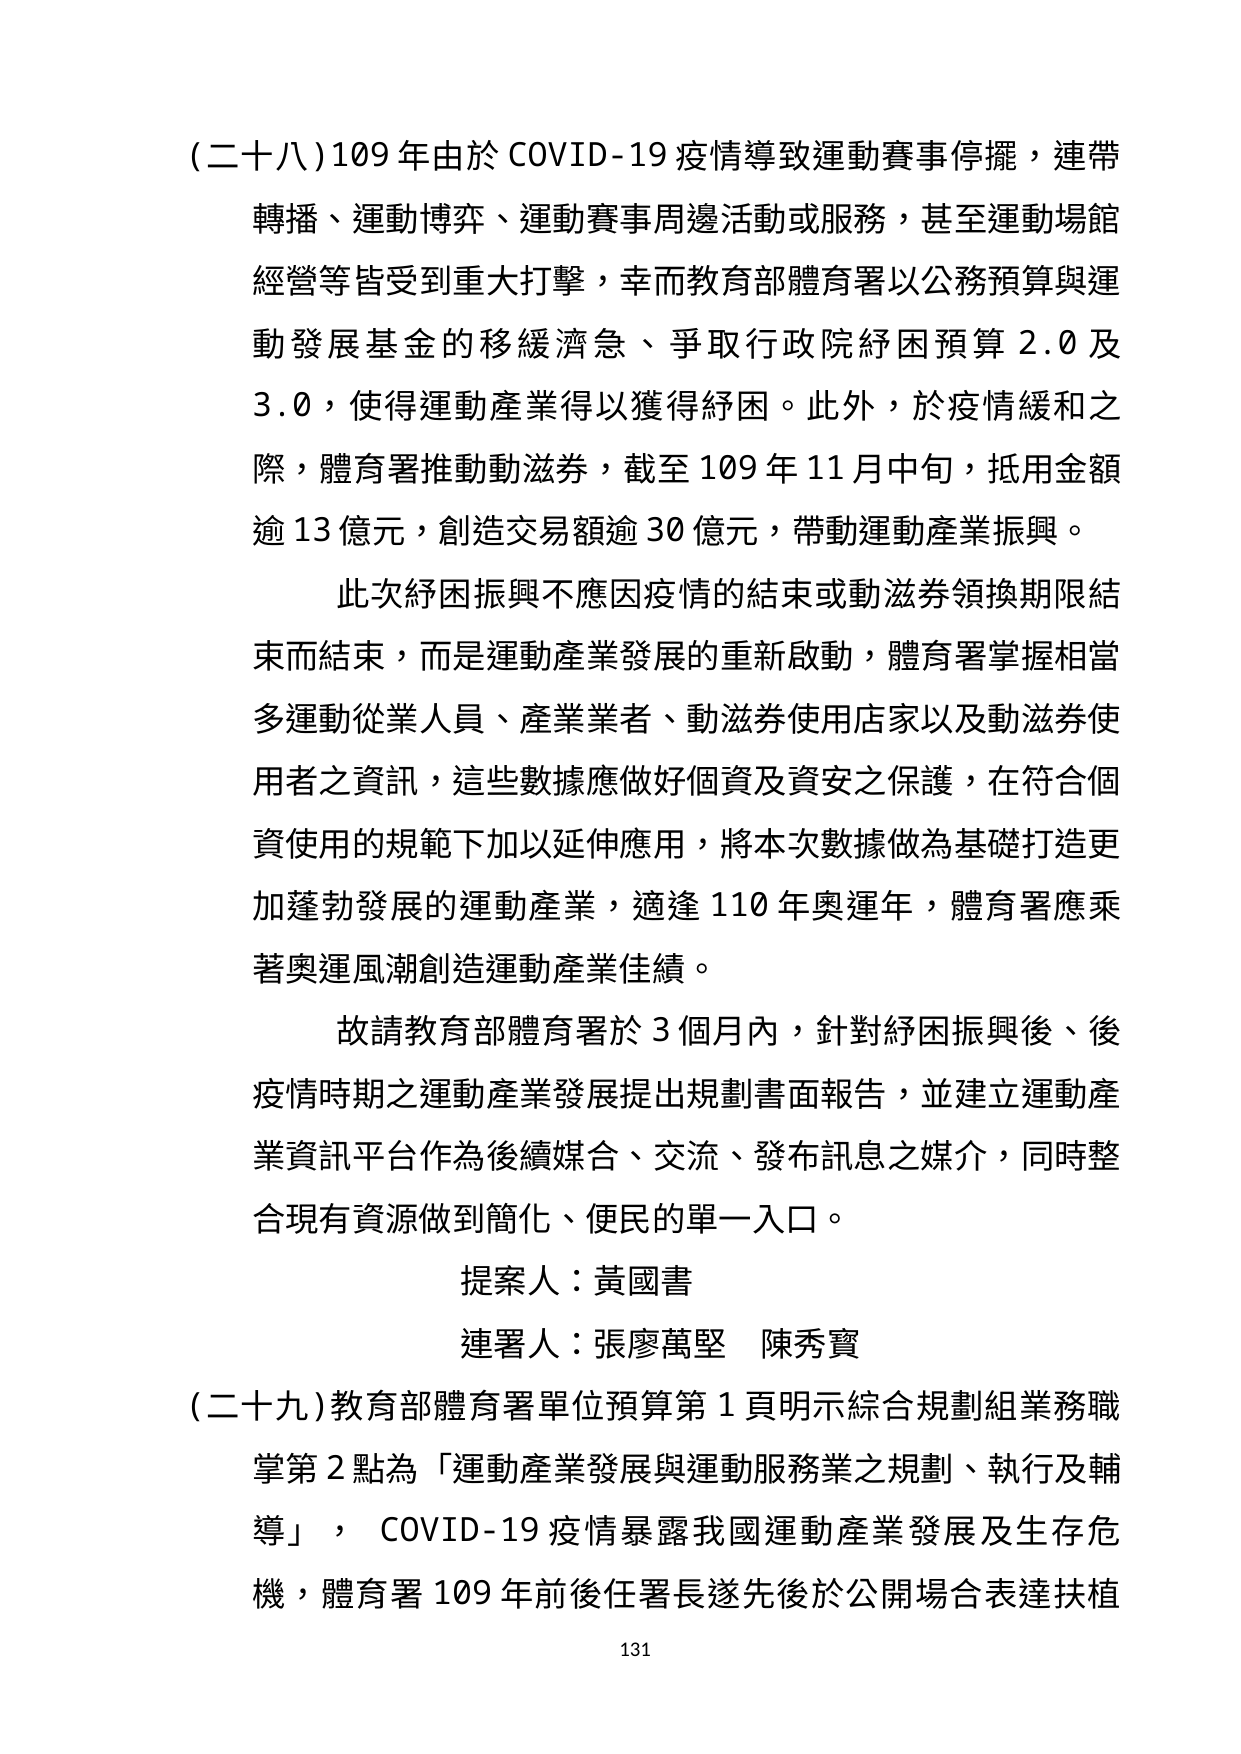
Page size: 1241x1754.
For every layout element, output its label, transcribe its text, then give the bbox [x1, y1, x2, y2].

text 故請教育部體育署於3個月內，針對紓困振興後、後疫情時期之運動產業發展提出規劃書面報告，並建立運動產業資訊平台作為後續媒合、交流、發布訊息之媒介，同時整合現有資源做到簡化、便民的單一入口。 [185, 987, 1122, 1237]
text (二十九)教育部體育署單位預算第1頁明示綜合規劃組業務職掌第2點為「運動產業發展與運動服務業之規劃、執行及輔導」， COVID-19疫情暴露我國運動產業發展及生存危機，體育署109年前後任署長遂先後於公開場合表達扶植 [185, 1362, 1122, 1612]
text (二十八)109年由於COVID-19疫情導致運動賽事停擺，連帶轉播、運動博弈、運動賽事周邊活動或服務，甚至運動場館經營等皆受到重大打擊，幸而教育部體育署以公務預算與運動發展基金的移緩濟急、爭取行政院紓困預算2.0及3.0，使得運動產業得以獲得紓困。此外，於疫情緩和之際，體育署推動動滋券，截至109年11月中旬，抵用金額逾13億元，創造交易額逾30億元，帶動運動產業振興。 [185, 112, 1122, 550]
text 此次紓困振興不應因疫情的結束或動滋券領換期限結束而結束，而是運動產業發展的重新啟動，體育署掌握相當多運動從業人員、產業業者、動滋券使用店家以及動滋券使用者之資訊，這些數據應做好個資及資安之保護，在符合個資使用的規範下加以延伸應用，將本次數據做為基礎打造更加蓬勃發展的運動產業，適逢110年奧運年，體育署應乘著奧運風潮創造運動產業佳績。 [185, 550, 1122, 987]
text 提案人：黃國書 [460, 1237, 1122, 1300]
text 連署人：張廖萬堅 陳秀寳 [460, 1300, 1122, 1362]
